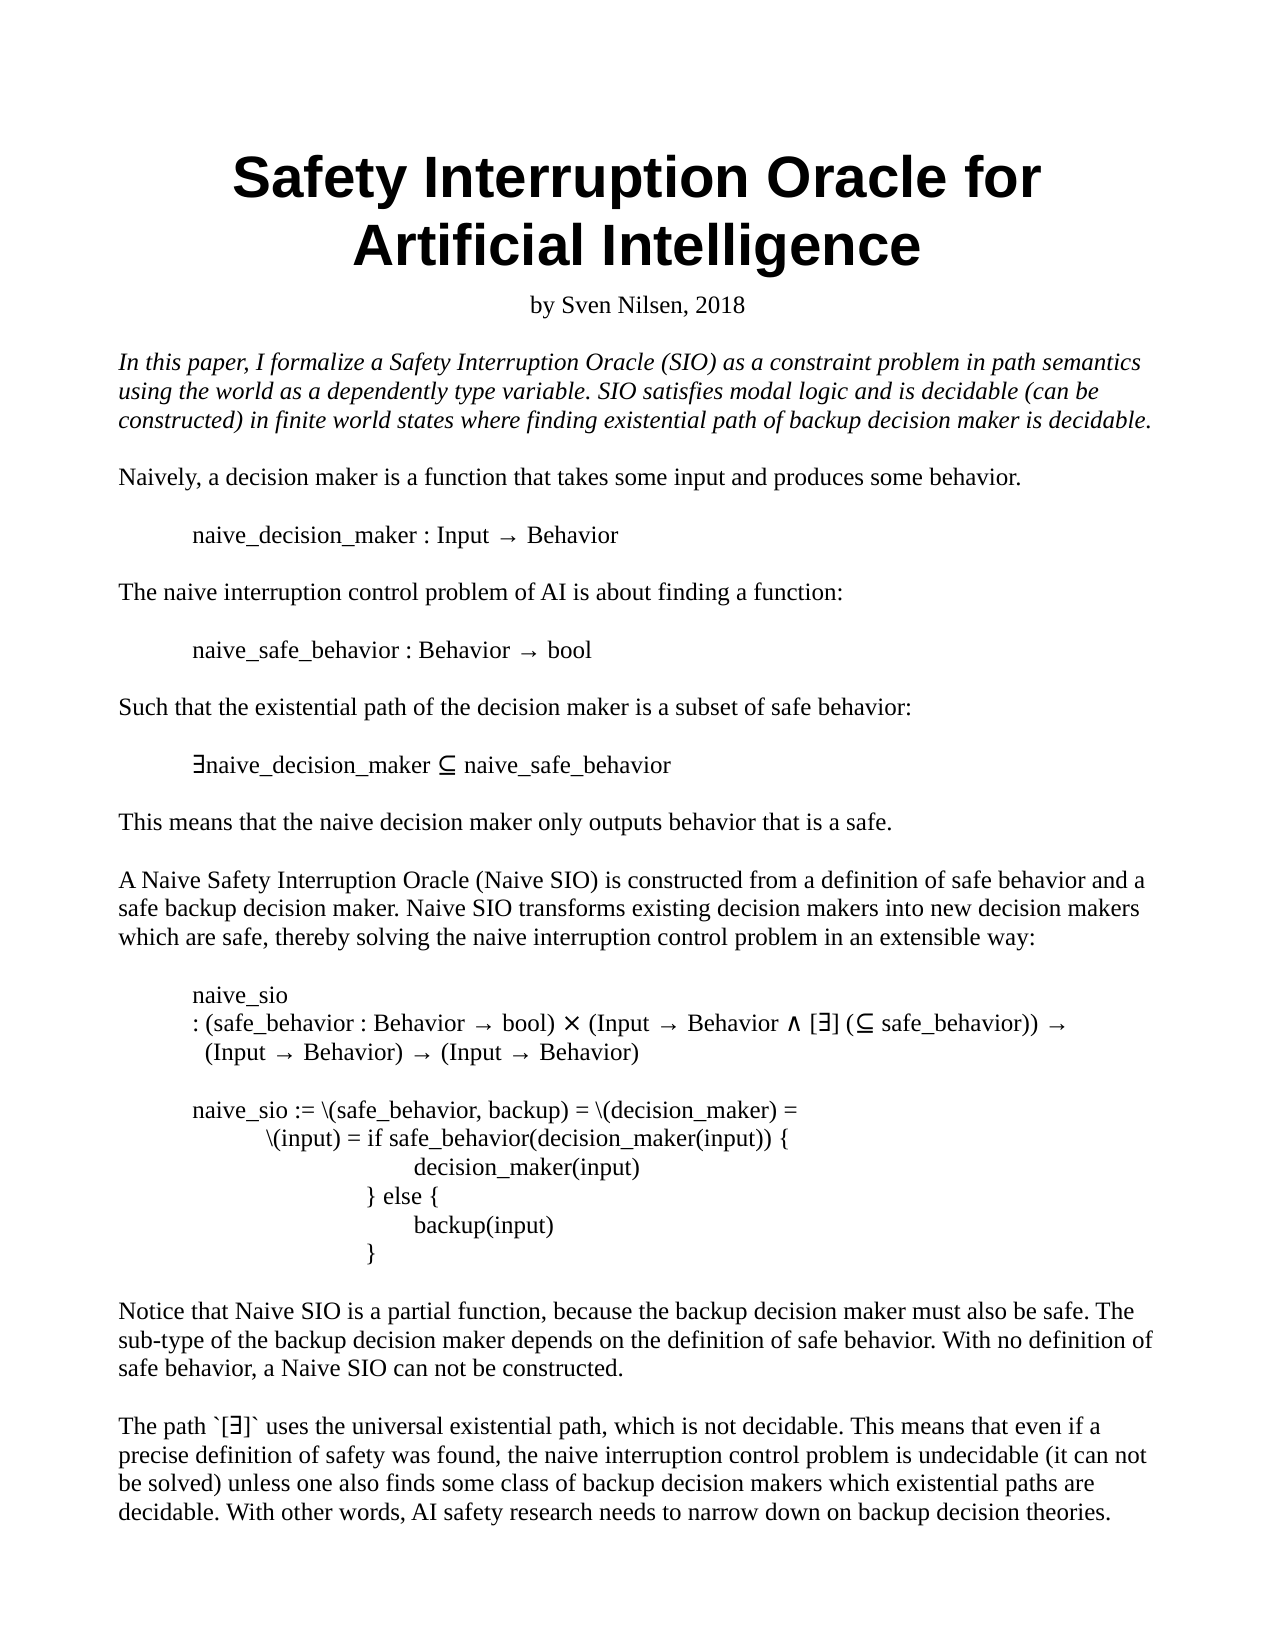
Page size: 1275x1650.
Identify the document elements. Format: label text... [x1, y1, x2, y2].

title Safety Interruption Oracle for Artificial Intelligence [118, 143, 1157, 277]
text The naive interruption control problem of AI is about finding a function: [118, 577, 1157, 606]
text Notice that Naive SIO is a partial function, because the backup decision maker must also be safe. The sub-type of the backup decision maker depends on the definition of safe behavior. With no definition of safe behavior, a Naive SIO can not be constructed. [118, 1296, 1157, 1382]
text naive_decision_maker : Input → Behavior [118, 520, 1157, 548]
text A Naive Safety Interruption Oracle (Naive SIO) is constructed from a definition of safe behavior and a safe backup decision maker. Naive SIO transforms existing decision makers into new decision makers which are safe, thereby solving the naive interruption control problem in an extensible way: [118, 865, 1157, 951]
text Such that the existential path of the decision maker is a subset of safe behavior: [118, 692, 1157, 721]
text : (safe_behavior : Behavior → bool) ⨯ (Input → Behavior ∧ [∃] (⊆ safe_behavior)) → [118, 1008, 1157, 1037]
text ∃naive_decision_maker ⊆ naive_safe_behavior [118, 750, 1157, 778]
text In this paper, I formalize a Safety Interruption Oracle (SIO) as a constraint problem in path semantics using the world as a dependently type variable. SIO satisfies modal logic and is decidable (can be constructed) in finite world states where finding existential path of backup decision maker is decidable. [118, 347, 1157, 433]
text } else { [118, 1181, 1157, 1210]
text The path `[∃]` uses the universal existential path, which is not decidable. This means that even if a precise definition of safety was found, the naive interruption control problem is undecidable (it can not be solved) unless one also finds some class of backup decision makers which existential paths are decidable. With other words, AI safety research needs to narrow down on backup decision theories. [118, 1411, 1157, 1526]
text This means that the naive decision maker only outputs behavior that is a safe. [118, 807, 1157, 836]
text \(input) = if safe_behavior(decision_maker(input)) { [118, 1123, 1157, 1152]
text naive_safe_behavior : Behavior → bool [118, 635, 1157, 663]
text by Sven Nilsen, 2018 [118, 290, 1157, 318]
text (Input → Behavior) → (Input → Behavior) [118, 1037, 1157, 1066]
text naive_sio [118, 980, 1157, 1008]
text naive_sio := \(safe_behavior, backup) = \(decision_maker) = [118, 1095, 1157, 1123]
text backup(input) [118, 1210, 1157, 1238]
text Naively, a decision maker is a function that takes some input and produces some behavior. [118, 462, 1157, 491]
text decision_maker(input) [118, 1152, 1157, 1181]
text } [118, 1238, 1157, 1267]
